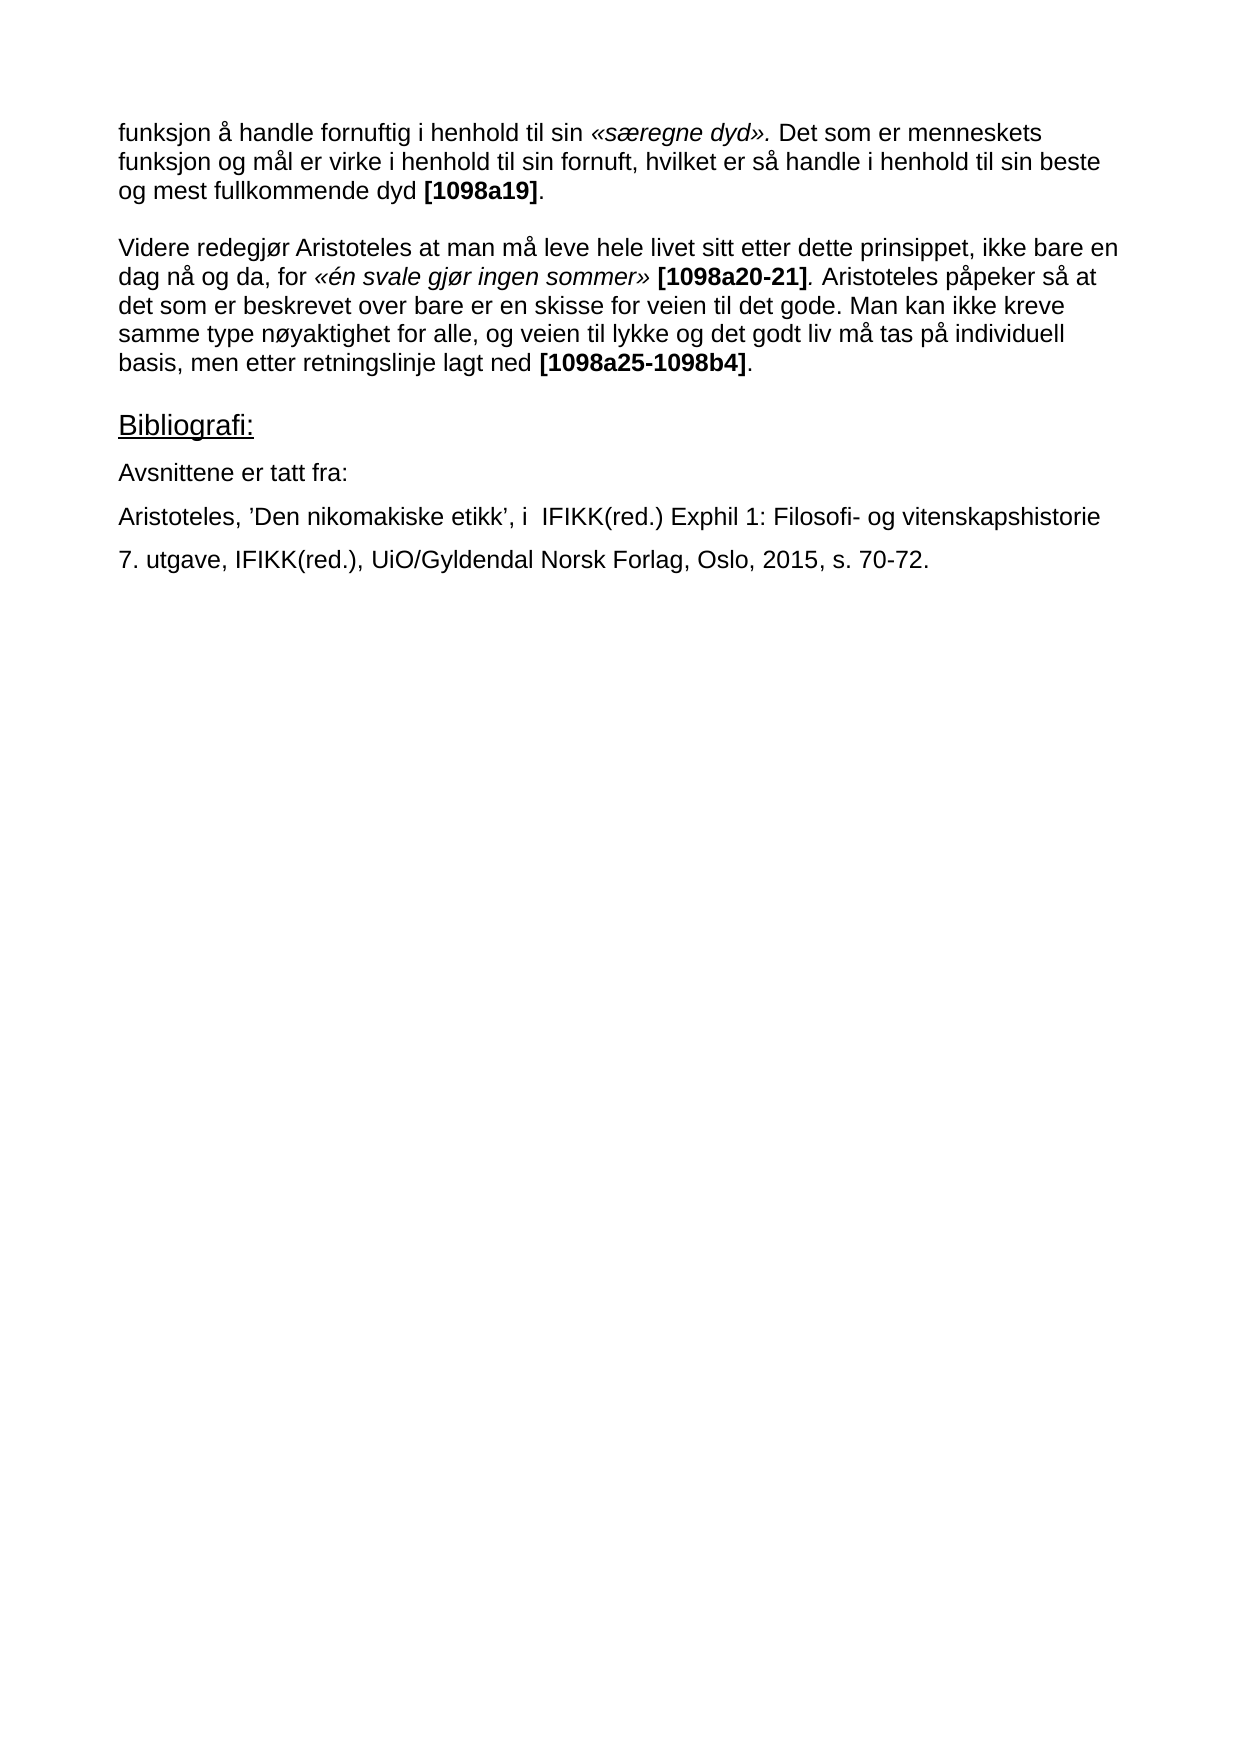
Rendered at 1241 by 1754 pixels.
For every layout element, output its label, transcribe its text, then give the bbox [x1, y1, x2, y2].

text Videre redegjør Aristoteles at man må leve hele livet sitt etter dette prinsippet, ikke bare en dag nå og da, for «én svale gjør ingen sommer» [1098a20-21]. Aristoteles påpeker så at det som er beskrevet over bare er en skisse for veien til det gode. Man kan ikke kreve samme type nøyaktighet for alle, og veien til lykke og det godt liv må tas på individuell basis, men etter retningslinje lagt ned [1098a25-1098b4]. [118, 233, 1122, 377]
text funksjon å handle fornuftig i henhold til sin «særegne dyd». Det som er menneskets funksjon og mål er virke i henhold til sin fornuft, hvilket er så handle i henhold til sin beste og mest fullkommende dyd [1098a19]. [118, 118, 1122, 204]
text Aristoteles, ’Den nikomakiske etikk’, i IFIKK(red.) Exphil 1: Filosofi- og vitenskapshistorie 7. utgave, IFIKK(red.), UiO/Gyldendal Norsk Forlag, Oslo, 2015, s. 70-72. [118, 502, 1122, 573]
text Avsnittene er tatt fra: [118, 458, 1122, 487]
text Bibliografi: [118, 408, 1122, 442]
